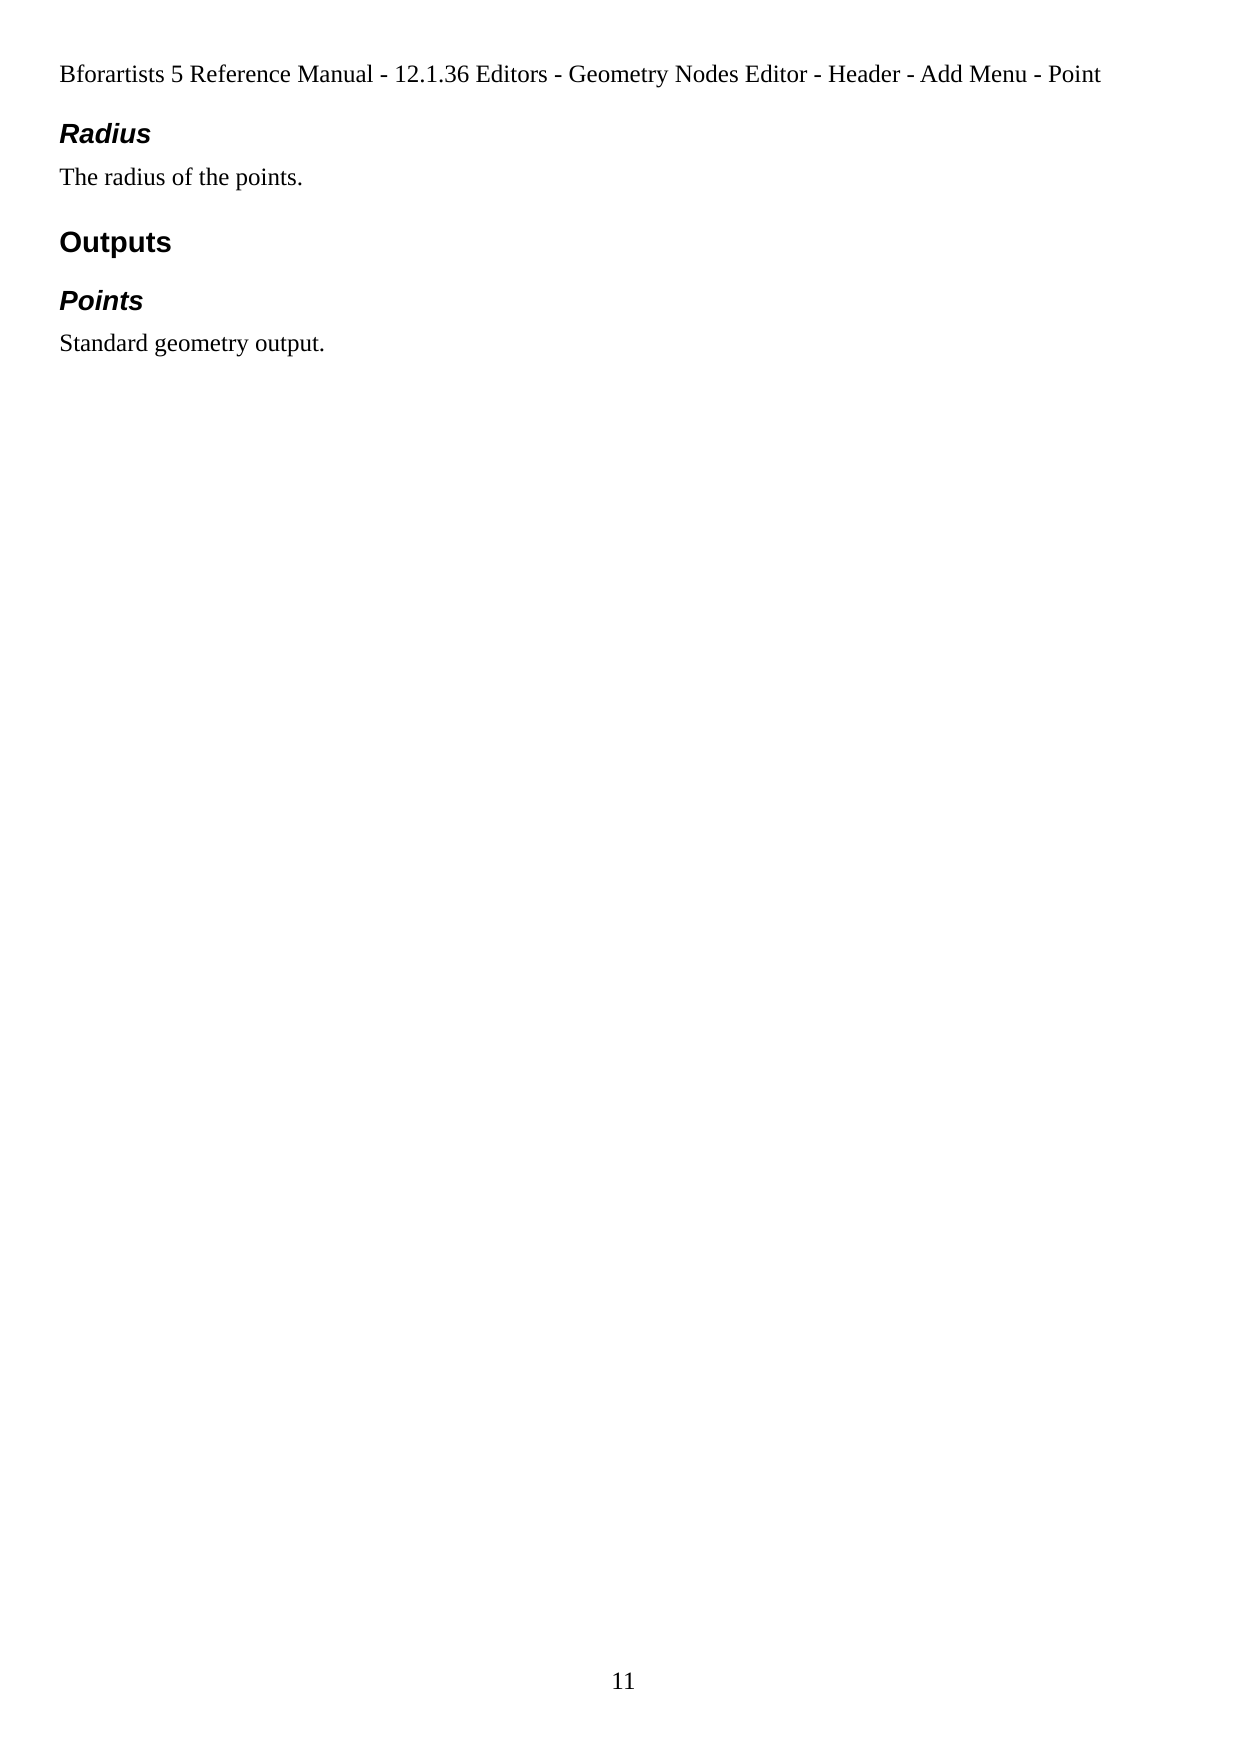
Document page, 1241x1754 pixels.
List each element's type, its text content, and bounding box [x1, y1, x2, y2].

text The radius of the points. [59, 162, 1181, 190]
text Standard geometry output. [59, 328, 1181, 357]
subtitle Outputs [59, 225, 1181, 259]
subtitle Points [59, 284, 1181, 316]
subtitle Radius [59, 117, 1181, 149]
